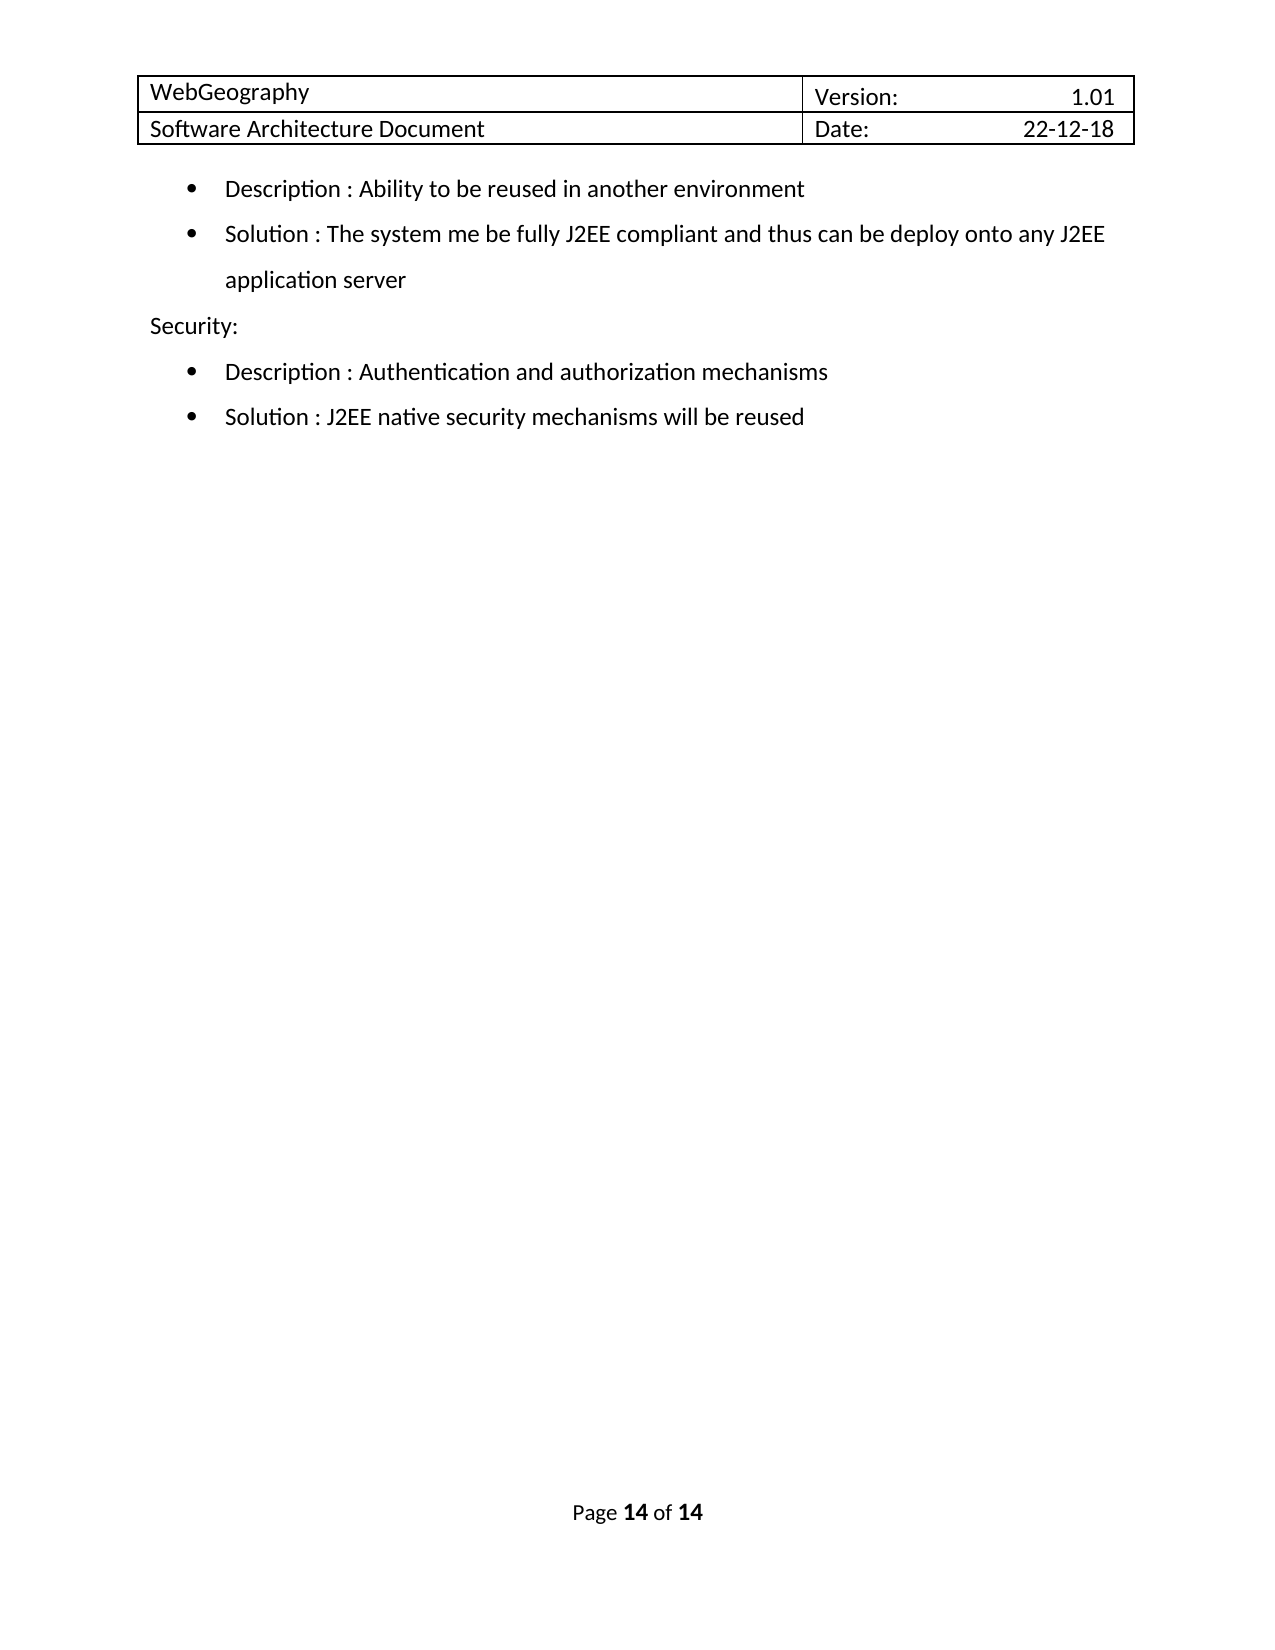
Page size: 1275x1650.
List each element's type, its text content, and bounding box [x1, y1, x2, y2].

list Description : Ability to be reused in another environment [187, 173, 1125, 203]
list Description : Authentication and authorization mechanisms [187, 356, 1125, 386]
text Security: [150, 310, 1125, 341]
list Solution : The system me be fully J2EE compliant and thus can be deploy onto any J2EE application server [187, 219, 1125, 295]
list Solution : J2EE native security mechanisms will be reused [187, 402, 1125, 432]
